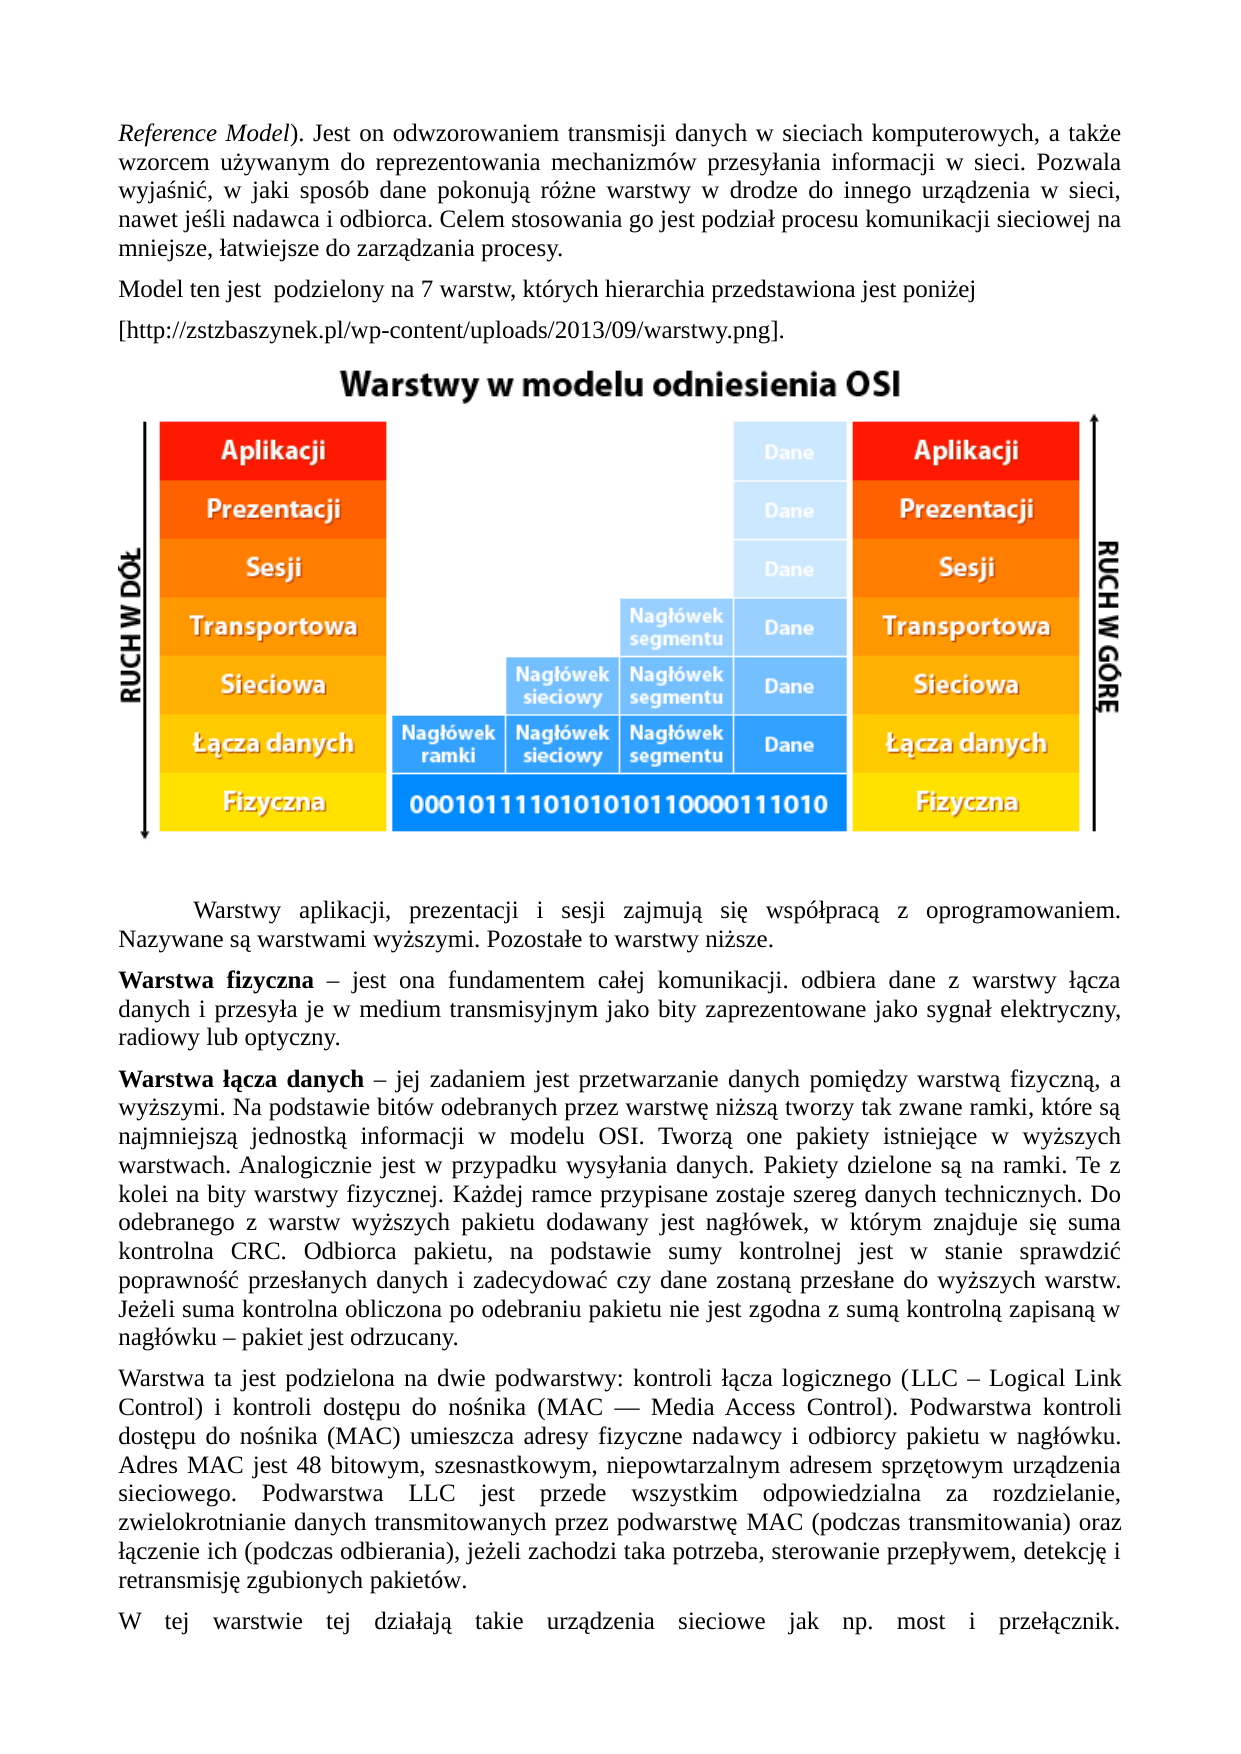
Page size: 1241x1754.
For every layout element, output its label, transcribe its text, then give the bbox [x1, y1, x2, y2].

text Model ten jest podzielony na 7 warstw, których hierarchia przedstawiona jest poniżej [118, 274, 1122, 303]
text Warstwa ta jest podzielona na dwie podwarstwy: kontroli łącza logicznego (LLC – Logical Link Control) i kontroli dostępu do nośnika (MAC — Media Access Control). Podwarstwa kontroli dostępu do nośnika (MAC) umieszcza adresy fizyczne nadawcy i odbiorcy pakietu w nagłówku. Adres MAC jest 48 bitowym, szesnastkowym, niepowtarzalnym adresem sprzętowym urządzenia sieciowego. Podwarstwa LLC jest przede wszystkim odpowiedzialna za rozdzielanie, zwielokrotnianie danych transmitowanych przez podwarstwę MAC (podczas transmitowania) oraz łączenie ich (podczas odbierania), jeżeli zachodzi taka potrzeba, sterowanie przepływem, detekcję i retransmisję zgubionych pakietów. [118, 1363, 1122, 1593]
text [http://zstzbaszynek.pl/wp-content/uploads/2013/09/warstwy.png]. [118, 315, 1122, 344]
picture [118, 356, 1123, 854]
text Warstwa łącza danych – jej zadaniem jest przetwarzanie danych pomiędzy warstwą fizyczną, a wyższymi. Na podstawie bitów odebranych przez warstwę niższą tworzy tak zwane ramki, które są najmniejszą jednostką informacji w modelu OSI. Tworzą one pakiety istniejące w wyższych warstwach. Analogicznie jest w przypadku wysyłania danych. Pakiety dzielone są na ramki. Te z kolei na bity warstwy fizycznej. Każdej ramce przypisane zostaje szereg danych technicznych. Do odebranego z warstw wyższych pakietu dodawany jest nagłówek, w którym znajduje się suma kontrolna CRC. Odbiorca pakietu, na podstawie sumy kontrolnej jest w stanie sprawdzić poprawność przesłanych danych i zadecydować czy dane zostaną przesłane do wyższych warstw. Jeżeli suma kontrolna obliczona po odebraniu pakietu nie jest zgodna z sumą kontrolną zapisaną w nagłówku – pakiet jest odrzucany. [118, 1064, 1122, 1351]
text W tej warstwie tej działają takie urządzenia sieciowe jak np. most i przełącznik. [118, 1606, 1122, 1635]
text Warstwa fizyczna – jest ona fundamentem całej komunikacji. odbiera dane z warstwy łącza danych i przesyła je w medium transmisyjnym jako bity zaprezentowane jako sygnał elektryczny, radiowy lub optyczny. [118, 965, 1122, 1051]
text Warstwy aplikacji, prezentacji i sesji zajmują się współpracą z oprogramowaniem. Nazywane są warstwami wyższymi. Pozostałe to warstwy niższe. [118, 895, 1122, 953]
text Reference Model). Jest on odwzorowaniem transmisji danych w sieciach komputerowych, a także wzorcem używanym do reprezentowania mechanizmów przesyłania informacji w sieci. Pozwala wyjaśnić, w jaki sposób dane pokonują różne warstwy w drodze do innego urządzenia w sieci, nawet jeśli nadawca i odbiorca. Celem stosowania go jest podział procesu komunikacji sieciowej na mniejsze, łatwiejsze do zarządzania procesy. [118, 118, 1122, 262]
